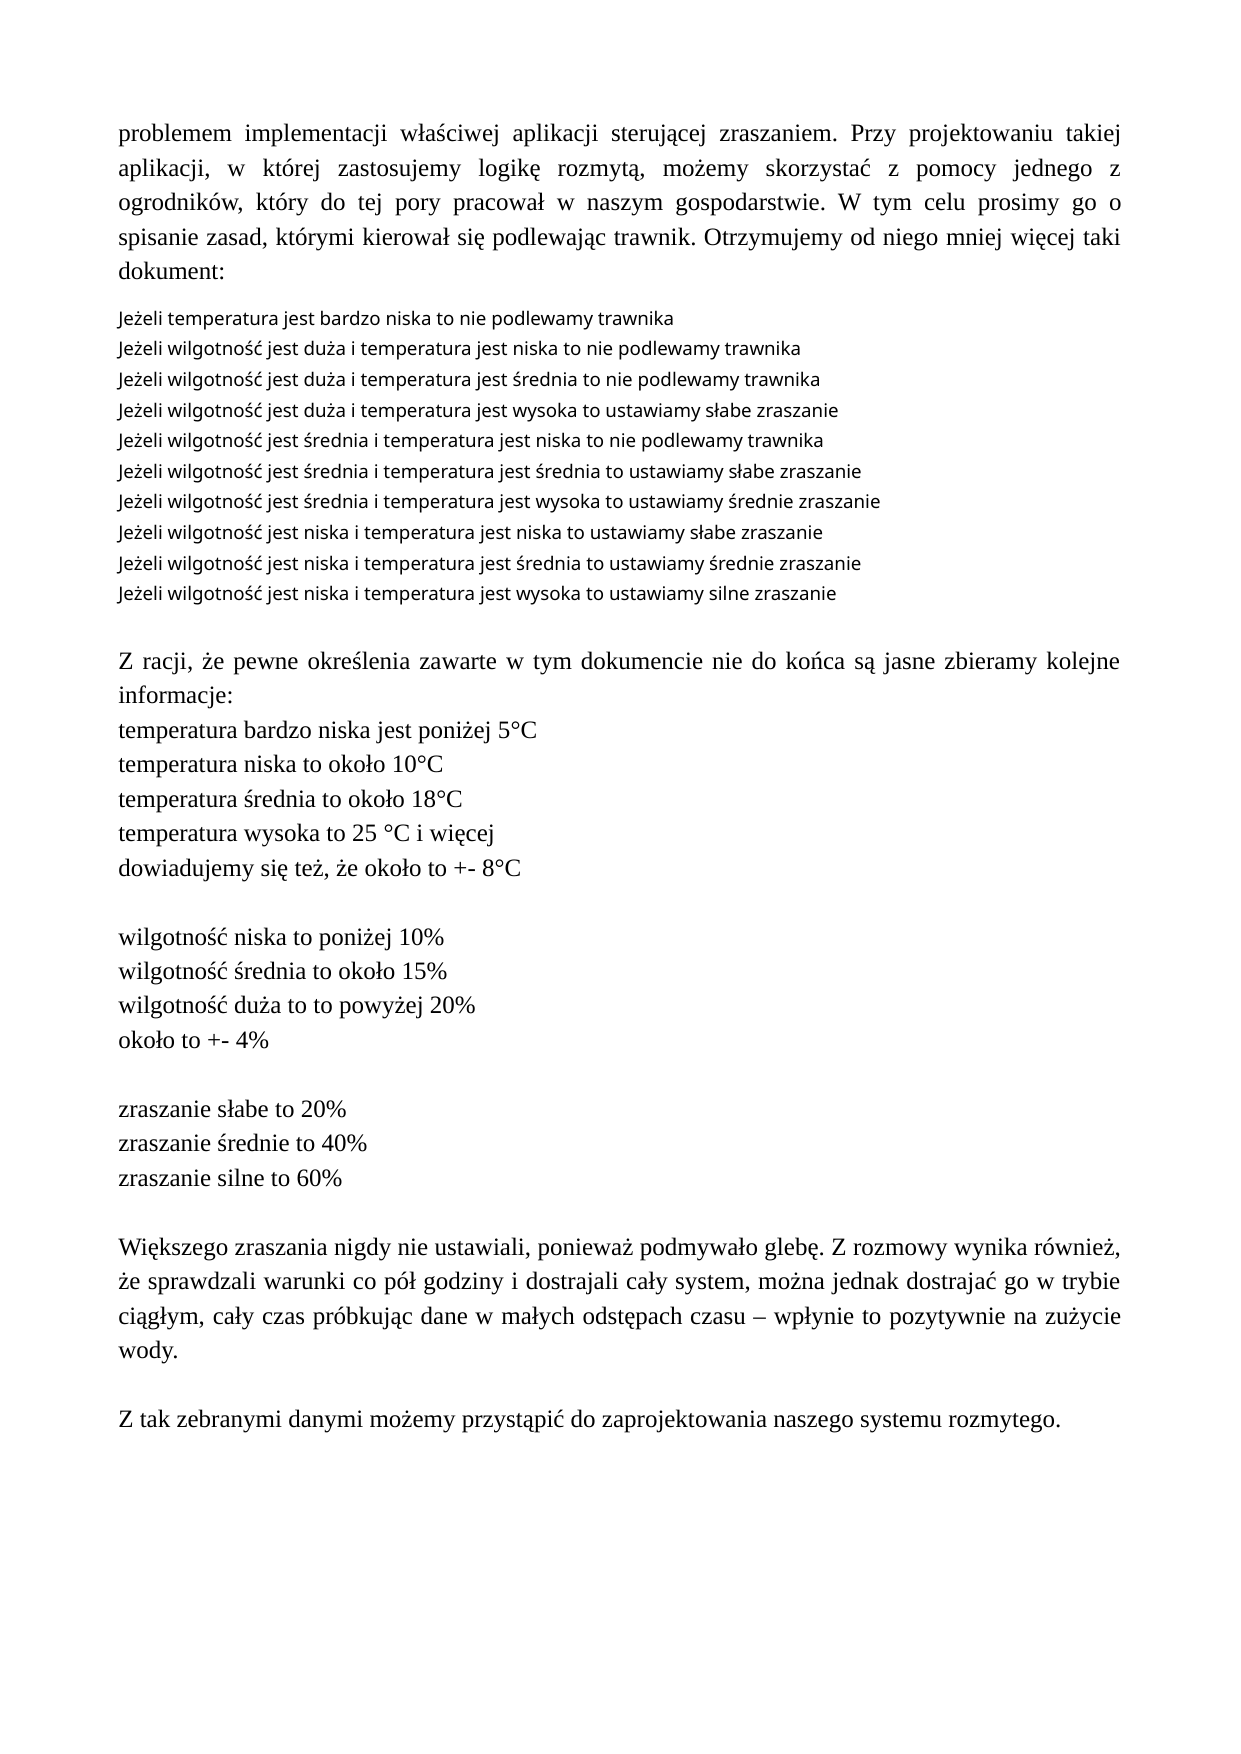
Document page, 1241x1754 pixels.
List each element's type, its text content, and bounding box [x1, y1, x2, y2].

text wilgotność średnia to około 15% [118, 956, 1122, 985]
text temperatura średnia to około 18°C [118, 784, 1122, 812]
text temperatura wysoka to 25 °C i więcej [118, 818, 1122, 847]
text Z racji, że pewne określenia zawarte w tym dokumencie nie do końca są jasne zbieramy kolejne informacje: [118, 646, 1122, 709]
text temperatura bardzo niska jest poniżej 5°C [118, 715, 1122, 743]
text Jeżeli wilgotność jest średnia i temperatura jest niska to nie podlewamy trawnika [118, 428, 1122, 453]
text Jeżeli wilgotność jest średnia i temperatura jest średnia to ustawiamy słabe zraszanie [118, 458, 1122, 484]
text Jeżeli wilgotność jest niska i temperatura jest średnia to ustawiamy średnie zraszanie [118, 550, 1122, 576]
text dowiadujemy się też, że około to +- 8°C [118, 853, 1122, 881]
text wilgotność niska to poniżej 10% [118, 922, 1122, 950]
text około to +- 4% [118, 1025, 1122, 1054]
text problemem implementacji właściwej aplikacji sterującej zraszaniem. Przy projektowaniu takiej aplikacji, w której zastosujemy logikę rozmytą, możemy skorzystać z pomocy jednego z ogrodników, który do tej pory pracował w naszym gospodarstwie. W tym celu prosimy go o spisanie zasad, którymi kierował się podlewając trawnik. Otrzymujemy od niego mniej więcej taki dokument: [118, 118, 1122, 285]
text Jeżeli wilgotność jest niska i temperatura jest wysoka to ustawiamy silne zraszanie [118, 581, 1122, 606]
text zraszanie silne to 60% [118, 1163, 1122, 1192]
text zraszanie średnie to 40% [118, 1128, 1122, 1157]
text wilgotność duża to to powyżej 20% [118, 991, 1122, 1019]
text Z tak zebranymi danymi możemy przystąpić do zaprojektowania naszego systemu rozmytego. [118, 1404, 1122, 1433]
text Jeżeli temperatura jest bardzo niska to nie podlewamy trawnika [118, 305, 1122, 331]
text temperatura niska to około 10°C [118, 749, 1122, 778]
text Większego zraszania nigdy nie ustawiali, ponieważ podmywało glebę. Z rozmowy wynika również, że sprawdzali warunki co pół godziny i dostrajali cały system, można jednak dostrajać go w trybie ciągłym, cały czas próbkując dane w małych odstępach czasu – wpłynie to pozytywnie na zużycie wody. [118, 1232, 1122, 1364]
text Jeżeli wilgotność jest niska i temperatura jest niska to ustawiamy słabe zraszanie [118, 519, 1122, 545]
text Jeżeli wilgotność jest średnia i temperatura jest wysoka to ustawiamy średnie zraszanie [118, 489, 1122, 514]
text Jeżeli wilgotność jest duża i temperatura jest niska to nie podlewamy trawnika [118, 336, 1122, 361]
text Jeżeli wilgotność jest duża i temperatura jest wysoka to ustawiamy słabe zraszanie [118, 397, 1122, 422]
text Jeżeli wilgotność jest duża i temperatura jest średnia to nie podlewamy trawnika [118, 366, 1122, 392]
text zraszanie słabe to 20% [118, 1094, 1122, 1123]
